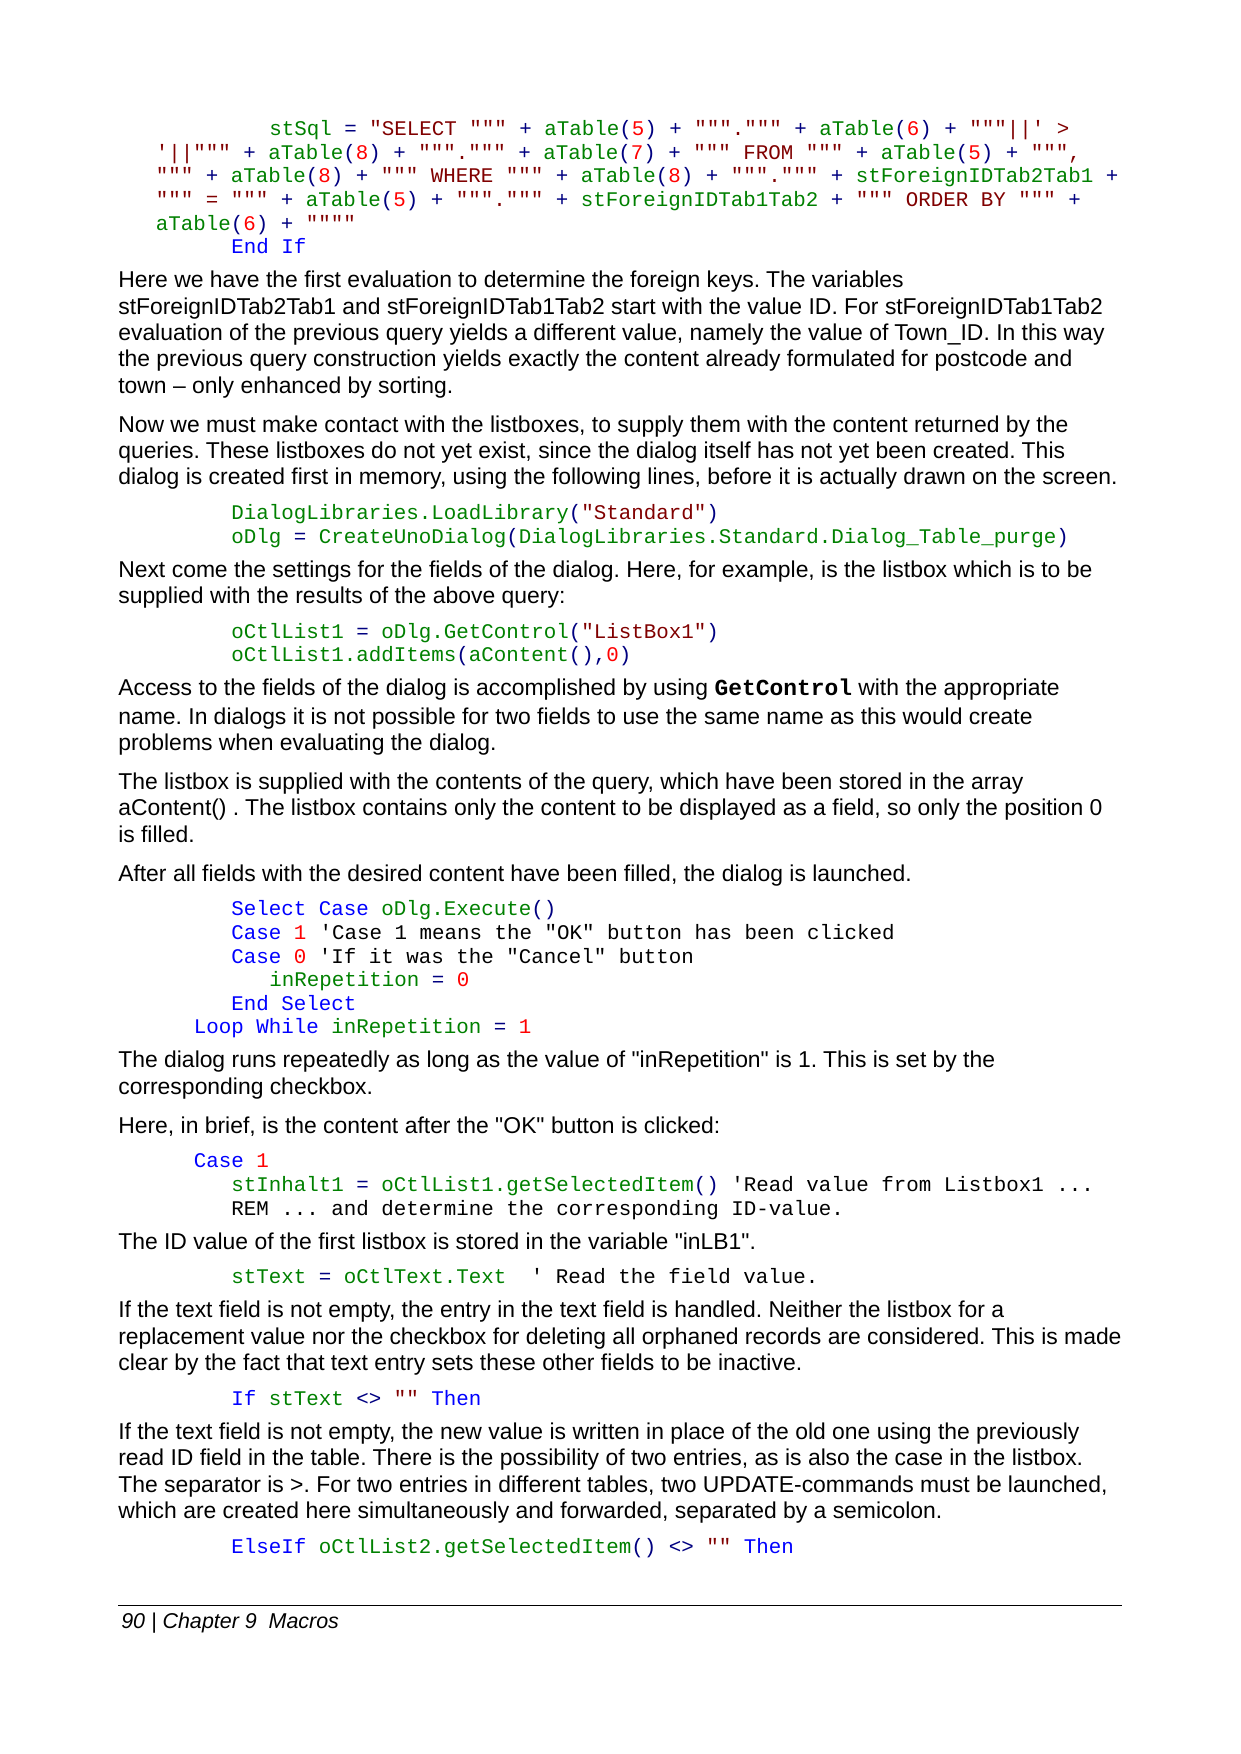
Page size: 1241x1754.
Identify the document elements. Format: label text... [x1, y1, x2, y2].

text Next come the settings for the fields of the dialog. Here, for example, is the listbox which is to be supplied with the results of the above query: [118, 556, 1122, 608]
text The listbox is supplied with the contents of the query, which have been stored in the array aContent() . The listbox contains only the content to be displayed as a field, so only the position 0 is filled. [118, 768, 1122, 847]
text After all fields with the desired content have been filled, the dialog is launched. [118, 859, 1122, 886]
text oCtlList1 = oDlg.GetControl("ListBox1") [156, 621, 1122, 644]
text Case 1 [156, 1151, 1122, 1174]
text If the text field is not empty, the new value is written in place of the old one using the previously read ID field in the table. There is the possibility of two entries, as is also the case in the listbox. The separator is >. For two entries in different tables, two UPDATE-commands must be launched, which are created here simultaneously and forwarded, separated by a semicolon. [118, 1418, 1122, 1523]
text oCtlList1.addItems(aContent(),0) [156, 644, 1122, 668]
text Here, in brief, is the content after the "OK" button is clicked: [118, 1112, 1122, 1138]
text stInhalt1 = oCtlList1.getSelectedItem() 'Read value from Listbox1 ... [156, 1174, 1122, 1198]
text End Select [156, 993, 1122, 1017]
text Case 0 'If it was the "Cancel" button [156, 946, 1122, 969]
text Access to the fields of the dialog is accomplished by using GetControl with the appropriate name. In dialogs it is not possible for two fields to use the same name as this would create problems when evaluating the dialog. [118, 674, 1122, 755]
text ElseIf oCtlList2.getSelectedItem() <> "" Then [156, 1536, 1122, 1559]
text The dialog runs repeatedly as long as the value of "inRepetition" is 1. This is set by the corresponding checkbox. [118, 1046, 1122, 1099]
text inRepetition = 0 [156, 969, 1122, 993]
text If the text field is not empty, the entry in the text field is handled. Neither the listbox for a replacement value nor the checkbox for deleting all orphaned records are considered. This is made clear by the fact that text entry sets these other fields to be inactive. [118, 1296, 1122, 1376]
text If stText <> "" Then [156, 1388, 1122, 1412]
text Loop While inRepetition = 1 [156, 1017, 1122, 1040]
text REM ... and determine the corresponding ID-value. [156, 1198, 1122, 1221]
text Here we have the first evaluation to determine the foreign keys. The variables stForeignIDTab2Tab1 and stForeignIDTab1Tab2 start with the value ID. For stForeignIDTab1Tab2 evaluation of the previous query yields a different value, namely the value of Town_ID. In this way the previous query construction yields exactly the content already formulated for postcode and town – only enhanced by sorting. [118, 266, 1122, 398]
text Select Case oDlg.Execute() [156, 898, 1122, 922]
text oDlg = CreateUnoDialog(DialogLibraries.Standard.Dialog_Table_purge) [156, 526, 1122, 549]
text End If [156, 236, 1122, 260]
text The ID value of the first listbox is stored in the variable "inLB1". [118, 1228, 1122, 1254]
text DialogLibraries.LoadLibrary("Standard") [156, 502, 1122, 526]
text Case 1 'Case 1 means the "OK" button has been clicked [156, 922, 1122, 946]
text Now we must make contact with the listboxes, to supply them with the content returned by the queries. These listboxes do not yet exist, since the dialog itself has not yet been created. This dialog is created first in memory, using the following lines, before it is actually drawn on the screen. [118, 411, 1122, 489]
text stSql = "SELECT """ + aTable(5) + """.""" + aTable(6) + """||' > '||""" + aTable(8) + """.""" + aTable(7) + """ FROM """ + aTable(5) + """, """ + aTable(8) + """ WHERE """ + aTable(8) + """.""" + stForeignIDTab2Tab1 + """ = """ + aTable(5) + """.""" + stForeignIDTab1Tab2 + """ ORDER BY """ + aTable(6) + """" [156, 118, 1122, 236]
text stText = oCtlText.Text ' Read the field value. [156, 1267, 1122, 1290]
